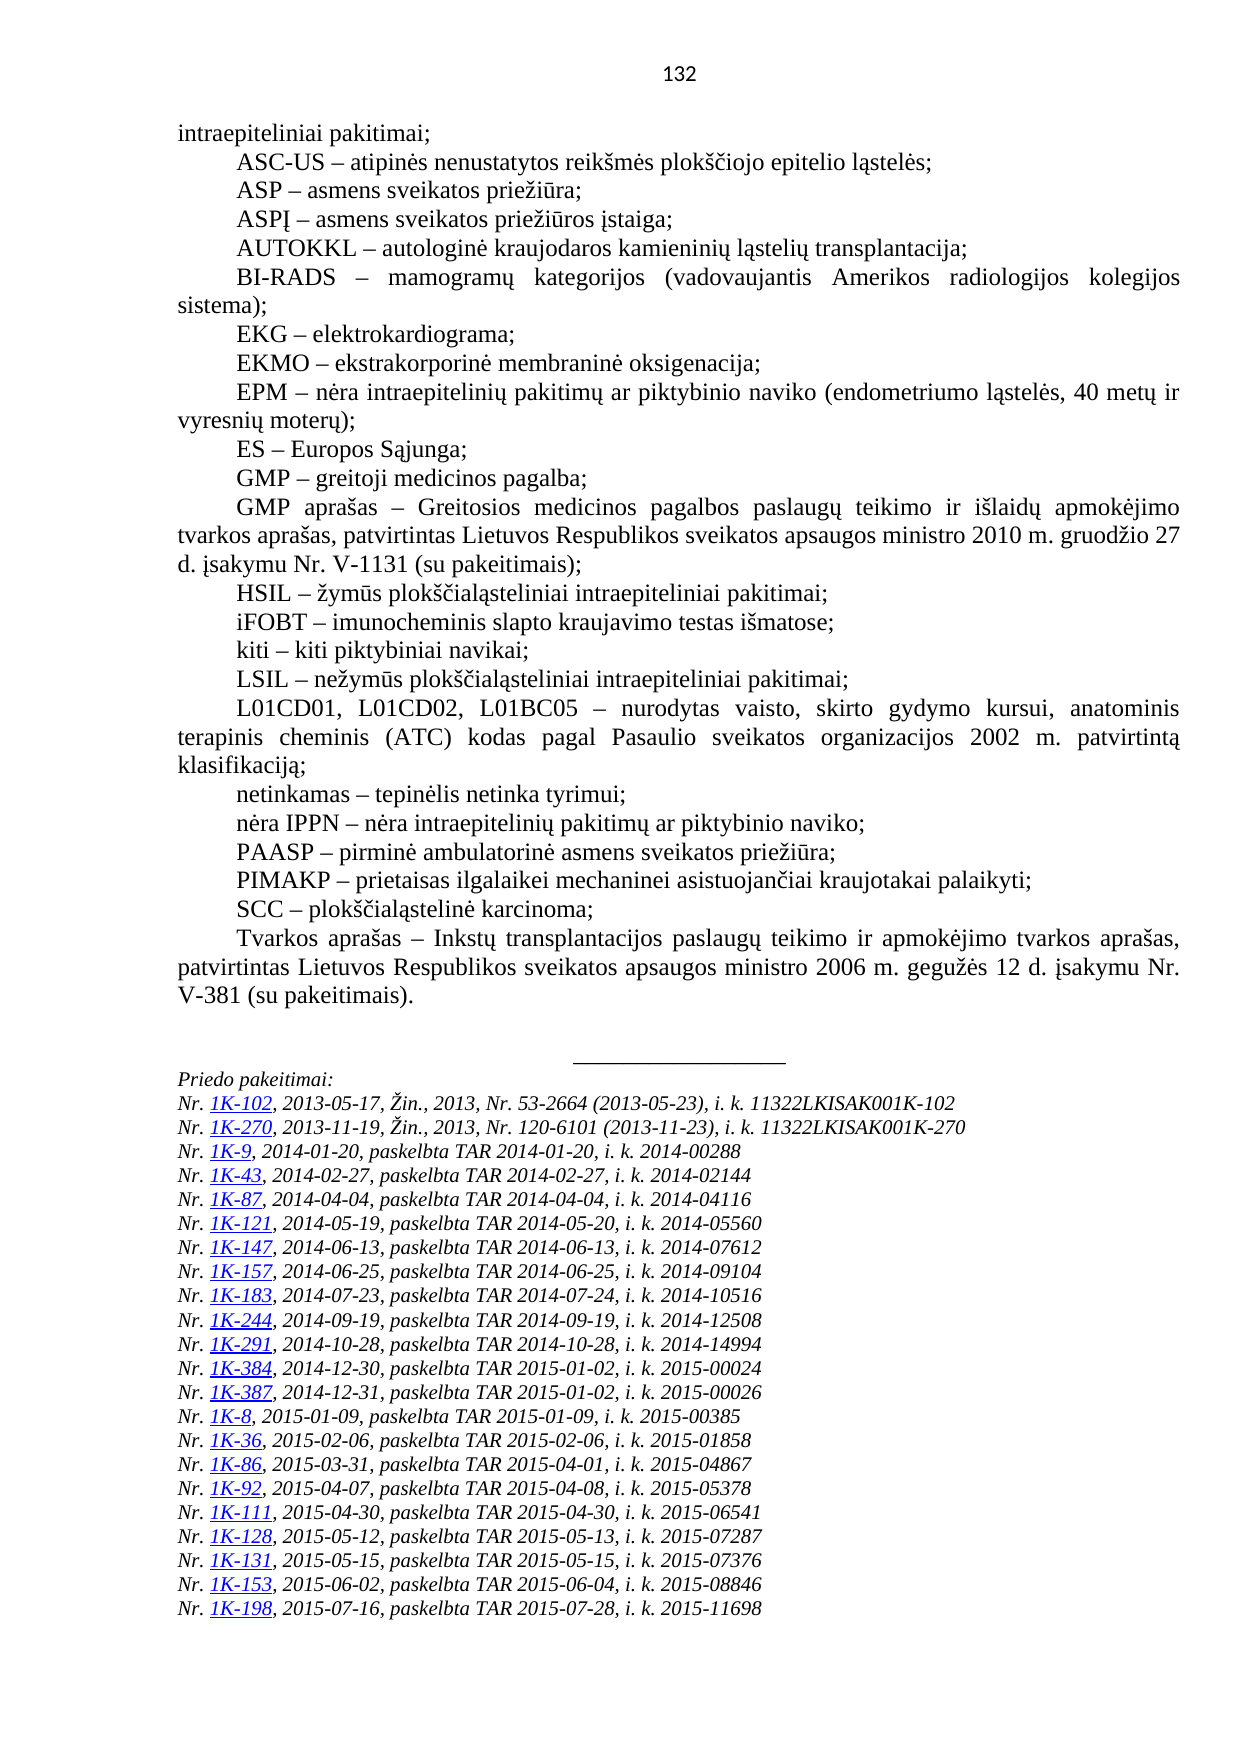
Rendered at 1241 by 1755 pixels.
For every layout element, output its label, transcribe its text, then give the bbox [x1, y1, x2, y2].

text netinkamas – tepinėlis netinka tyrimui; [177, 779, 1181, 808]
text ASP – asmens sveikatos priežiūra; [177, 176, 1181, 204]
text Nr. 1K-198, 2015-07-16, paskelbta TAR 2015-07-28, i. k. 2015-11698 [177, 1596, 1181, 1620]
text HSIL – žymūs plokščialąsteliniai intraepiteliniai pakitimai; [177, 578, 1181, 607]
text Nr. 1K-387, 2014-12-31, paskelbta TAR 2015-01-02, i. k. 2015-00026 [177, 1380, 1181, 1404]
text kiti – kiti piktybiniai navikai; [177, 636, 1181, 664]
text GMP aprašas – Greitosios medicinos pagalbos paslaugų teikimo ir išlaidų apmokėjimo tvarkos aprašas, patvirtintas Lietuvos Respublikos sveikatos apsaugos ministro 2010 m. gruodžio 27 d. įsakymu Nr. V-1131 (su pakeitimais); [177, 492, 1181, 578]
text intraepiteliniai pakitimai; [177, 118, 1181, 147]
text Nr. 1K-147, 2014-06-13, paskelbta TAR 2014-06-13, i. k. 2014-07612 [177, 1235, 1181, 1259]
text Nr. 1K-36, 2015-02-06, paskelbta TAR 2015-02-06, i. k. 2015-01858 [177, 1428, 1181, 1452]
text _________________ [177, 1038, 1181, 1067]
text Nr. 1K-111, 2015-04-30, paskelbta TAR 2015-04-30, i. k. 2015-06541 [177, 1500, 1181, 1524]
text LSIL – nežymūs plokščialąsteliniai intraepiteliniai pakitimai; [177, 664, 1181, 693]
text Nr. 1K-244, 2014-09-19, paskelbta TAR 2014-09-19, i. k. 2014-12508 [177, 1307, 1181, 1332]
text Nr. 1K-128, 2015-05-12, paskelbta TAR 2015-05-13, i. k. 2015-07287 [177, 1524, 1181, 1548]
text Nr. 1K-8, 2015-01-09, paskelbta TAR 2015-01-09, i. k. 2015-00385 [177, 1404, 1181, 1428]
text Nr. 1K-384, 2014-12-30, paskelbta TAR 2015-01-02, i. k. 2015-00024 [177, 1356, 1181, 1380]
text ASPĮ – asmens sveikatos priežiūros įstaiga; [177, 204, 1181, 233]
text Nr. 1K-183, 2014-07-23, paskelbta TAR 2014-07-24, i. k. 2014-10516 [177, 1283, 1181, 1307]
text Nr. 1K-131, 2015-05-15, paskelbta TAR 2015-05-15, i. k. 2015-07376 [177, 1548, 1181, 1572]
text Nr. 1K-102, 2013-05-17, Žin., 2013, Nr. 53-2664 (2013-05-23), i. k. 11322LKISAK001K-102 [177, 1091, 1181, 1115]
text EPM – nėra intraepitelinių pakitimų ar piktybinio naviko (endometriumo ląstelės, 40 metų ir vyresnių moterų); [177, 377, 1181, 434]
text Nr. 1K-92, 2015-04-07, paskelbta TAR 2015-04-08, i. k. 2015-05378 [177, 1476, 1181, 1500]
text nėra IPPN – nėra intraepitelinių pakitimų ar piktybinio naviko; [177, 808, 1181, 837]
text Nr. 1K-270, 2013-11-19, Žin., 2013, Nr. 120-6101 (2013-11-23), i. k. 11322LKISAK001K-270 [177, 1115, 1181, 1139]
text PAASP – pirminė ambulatorinė asmens sveikatos priežiūra; [177, 837, 1181, 866]
text Nr. 1K-87, 2014-04-04, paskelbta TAR 2014-04-04, i. k. 2014-04116 [177, 1187, 1181, 1211]
text EKMO – ekstrakorporinė membraninė oksigenacija; [177, 348, 1181, 377]
text EKG – elektrokardiograma; [177, 319, 1181, 348]
text Nr. 1K-43, 2014-02-27, paskelbta TAR 2014-02-27, i. k. 2014-02144 [177, 1163, 1181, 1187]
text iFOBT – imunocheminis slapto kraujavimo testas išmatose; [177, 607, 1181, 636]
text PIMAKP – prietaisas ilgalaikei mechaninei asistuojančiai kraujotakai palaikyti; [177, 866, 1181, 894]
text Nr. 1K-291, 2014-10-28, paskelbta TAR 2014-10-28, i. k. 2014-14994 [177, 1332, 1181, 1356]
text SCC – plokščialąstelinė karcinoma; [177, 894, 1181, 923]
text Nr. 1K-153, 2015-06-02, paskelbta TAR 2015-06-04, i. k. 2015-08846 [177, 1572, 1181, 1596]
text Nr. 1K-121, 2014-05-19, paskelbta TAR 2014-05-20, i. k. 2014-05560 [177, 1211, 1181, 1235]
text GMP – greitoji medicinos pagalba; [177, 463, 1181, 492]
text ASC-US – atipinės nenustatytos reikšmės plokščiojo epitelio ląstelės; [177, 147, 1181, 176]
text ES – Europos Sąjunga; [177, 434, 1181, 463]
text Priedo pakeitimai: [177, 1067, 1181, 1091]
text L01CD01, L01CD02, L01BC05 – nurodytas vaisto, skirto gydymo kursui, anatominis terapinis cheminis (ATC) kodas pagal Pasaulio sveikatos organizacijos 2002 m. patvirtintą klasifikaciją; [177, 693, 1181, 779]
text Tvarkos aprašas – Inkstų transplantacijos paslaugų teikimo ir apmokėjimo tvarkos aprašas, patvirtintas Lietuvos Respublikos sveikatos apsaugos ministro 2006 m. gegužės 12 d. įsakymu Nr. V-381 (su pakeitimais). [177, 923, 1181, 1009]
text Nr. 1K-9, 2014-01-20, paskelbta TAR 2014-01-20, i. k. 2014-00288 [177, 1139, 1181, 1163]
text AUTOKKL – autologinė kraujodaros kamieninių ląstelių transplantacija; [177, 233, 1181, 262]
text Nr. 1K-86, 2015-03-31, paskelbta TAR 2015-04-01, i. k. 2015-04867 [177, 1452, 1181, 1476]
text BI-RADS – mamogramų kategorijos (vadovaujantis Amerikos radiologijos kolegijos sistema); [177, 262, 1181, 319]
text Nr. 1K-157, 2014-06-25, paskelbta TAR 2014-06-25, i. k. 2014-09104 [177, 1259, 1181, 1283]
